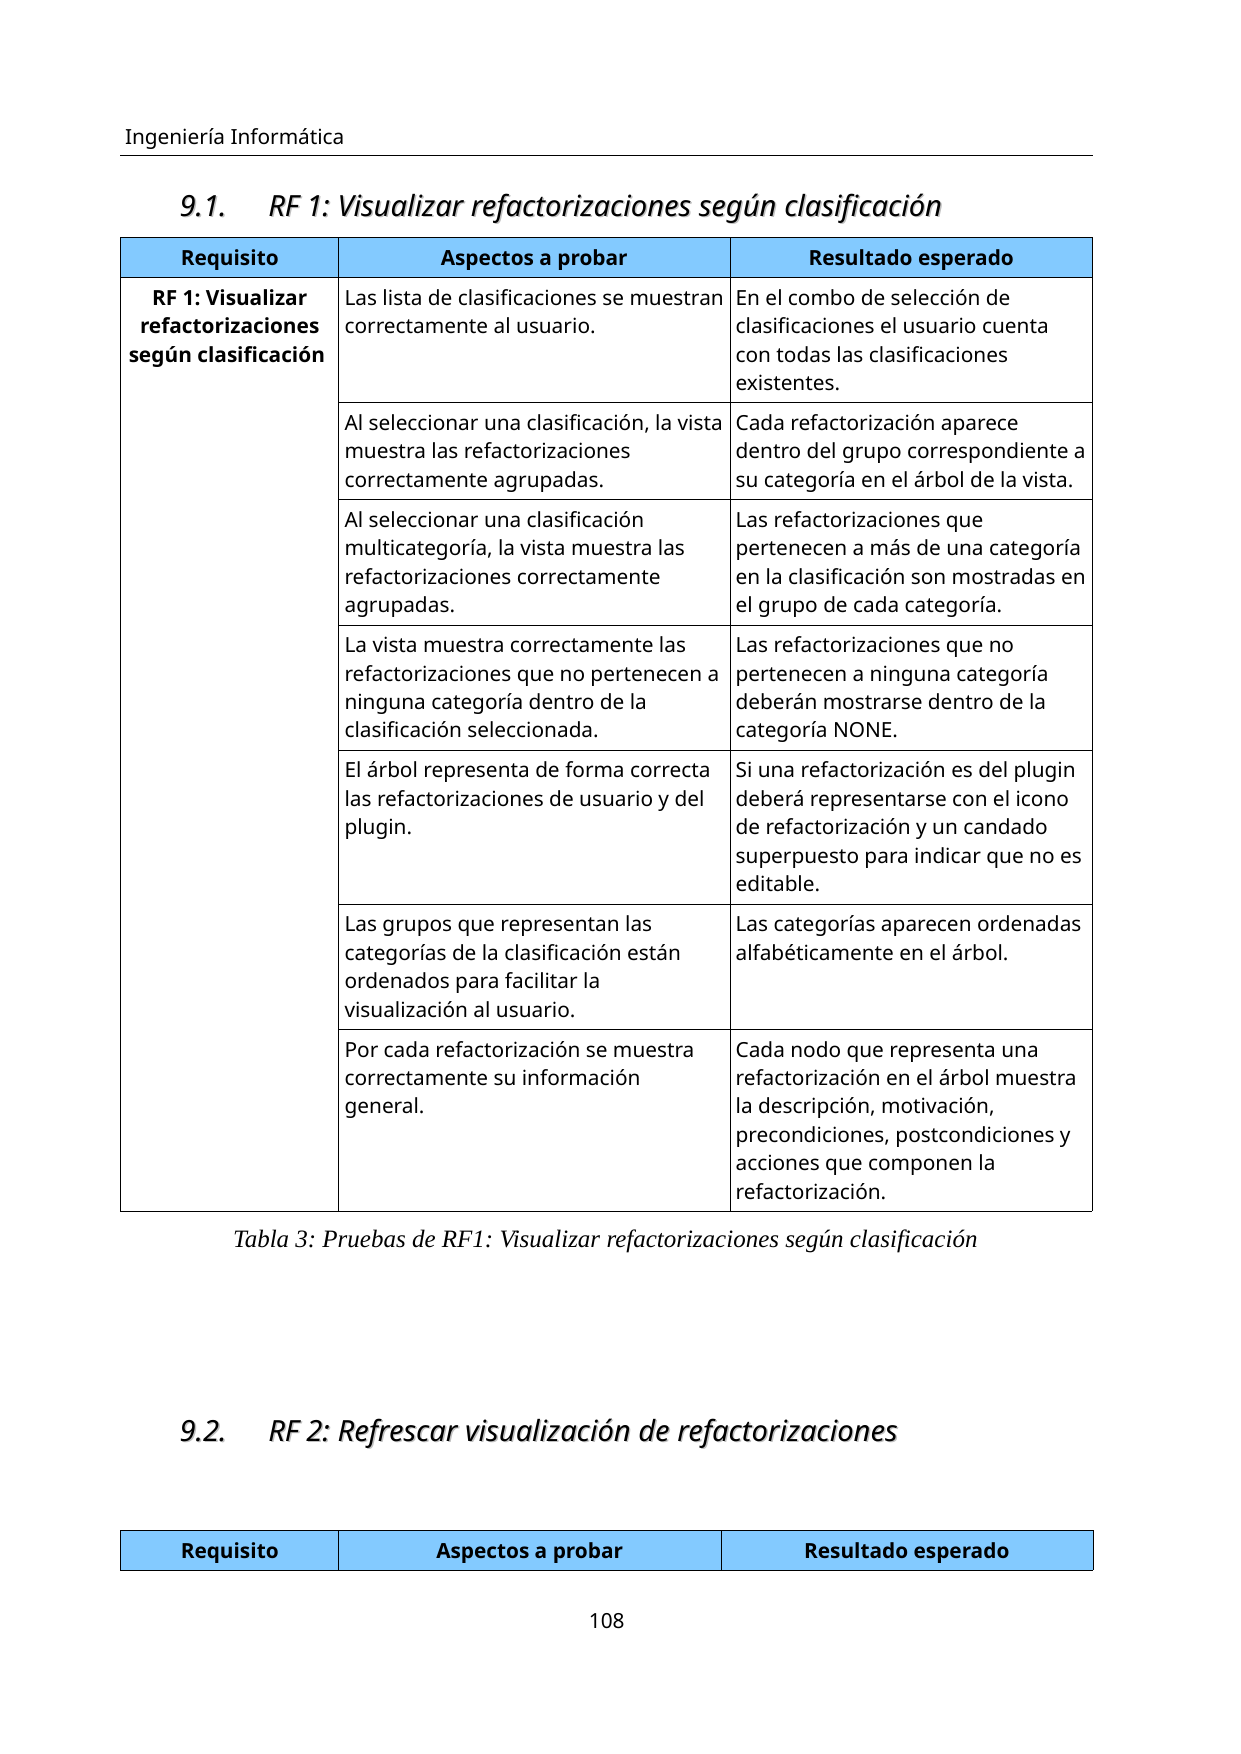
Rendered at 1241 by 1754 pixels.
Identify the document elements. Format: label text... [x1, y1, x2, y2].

table_cell Las grupos que representan las categorías de la clasificación están ordenados para facilitar la visualización al usuario. [339, 905, 730, 1029]
subtitle RF 1: Visualizar refactorizaciones según clasificación [179, 185, 1093, 224]
table_cell RF 1: Visualizar refactorizaciones según clasificación [121, 278, 338, 1211]
table_cell Cada refactorización aparece dentro del grupo correspondiente a su categoría en el árbol de la vista. [731, 403, 1092, 499]
table_header Requisito [121, 1531, 338, 1570]
table_cell El árbol representa de forma correcta las refactorizaciones de usuario y del plugin. [339, 751, 730, 903]
subtitle RF 2: Refrescar visualización de refactorizaciones [179, 1410, 1093, 1450]
table_header Requisito [121, 238, 338, 277]
table_cell En el combo de selección de clasificaciones el usuario cuenta con todas las clasificaciones existentes. [731, 278, 1092, 402]
table_cell Las refactorizaciones que no pertenecen a ninguna categoría deberán mostrarse dentro de la categoría NONE. [731, 626, 1092, 750]
table_header Resultado esperado [722, 1531, 1093, 1570]
table_header Resultado esperado [731, 238, 1092, 277]
table_cell La vista muestra correctamente las refactorizaciones que no pertenecen a ninguna categoría dentro de la clasificación seleccionada. [339, 626, 730, 750]
table_cell Al seleccionar una clasificación multicategoría, la vista muestra las refactorizaciones correctamente agrupadas. [339, 500, 730, 624]
table_header Aspectos a probar [339, 238, 730, 277]
table_cell Las categorías aparecen ordenadas alfabéticamente en el árbol. [731, 905, 1092, 1029]
table_cell Por cada refactorización se muestra correctamente su información general. [339, 1030, 730, 1211]
table_cell Las lista de clasificaciones se muestran correctamente al usuario. [339, 278, 730, 402]
table_cell Al seleccionar una clasificación, la vista muestra las refactorizaciones correctamente agrupadas. [339, 403, 730, 499]
table_cell Cada nodo que representa una refactorización en el árbol muestra la descripción, motivación, precondiciones, postcondiciones y acciones que componen la refactorización. [731, 1030, 1092, 1211]
table_header Aspectos a probar [339, 1531, 721, 1570]
table_cell Las refactorizaciones que pertenecen a más de una categoría en la clasificación son mostradas en el grupo de cada categoría. [731, 500, 1092, 624]
table_cell Si una refactorización es del plugin deberá representarse con el icono de refactorización y un candado superpuesto para indicar que no es editable. [731, 751, 1092, 903]
text Tabla 3: Pruebas de RF1: Visualizar refactorizaciones según clasificación [120, 1224, 1093, 1252]
